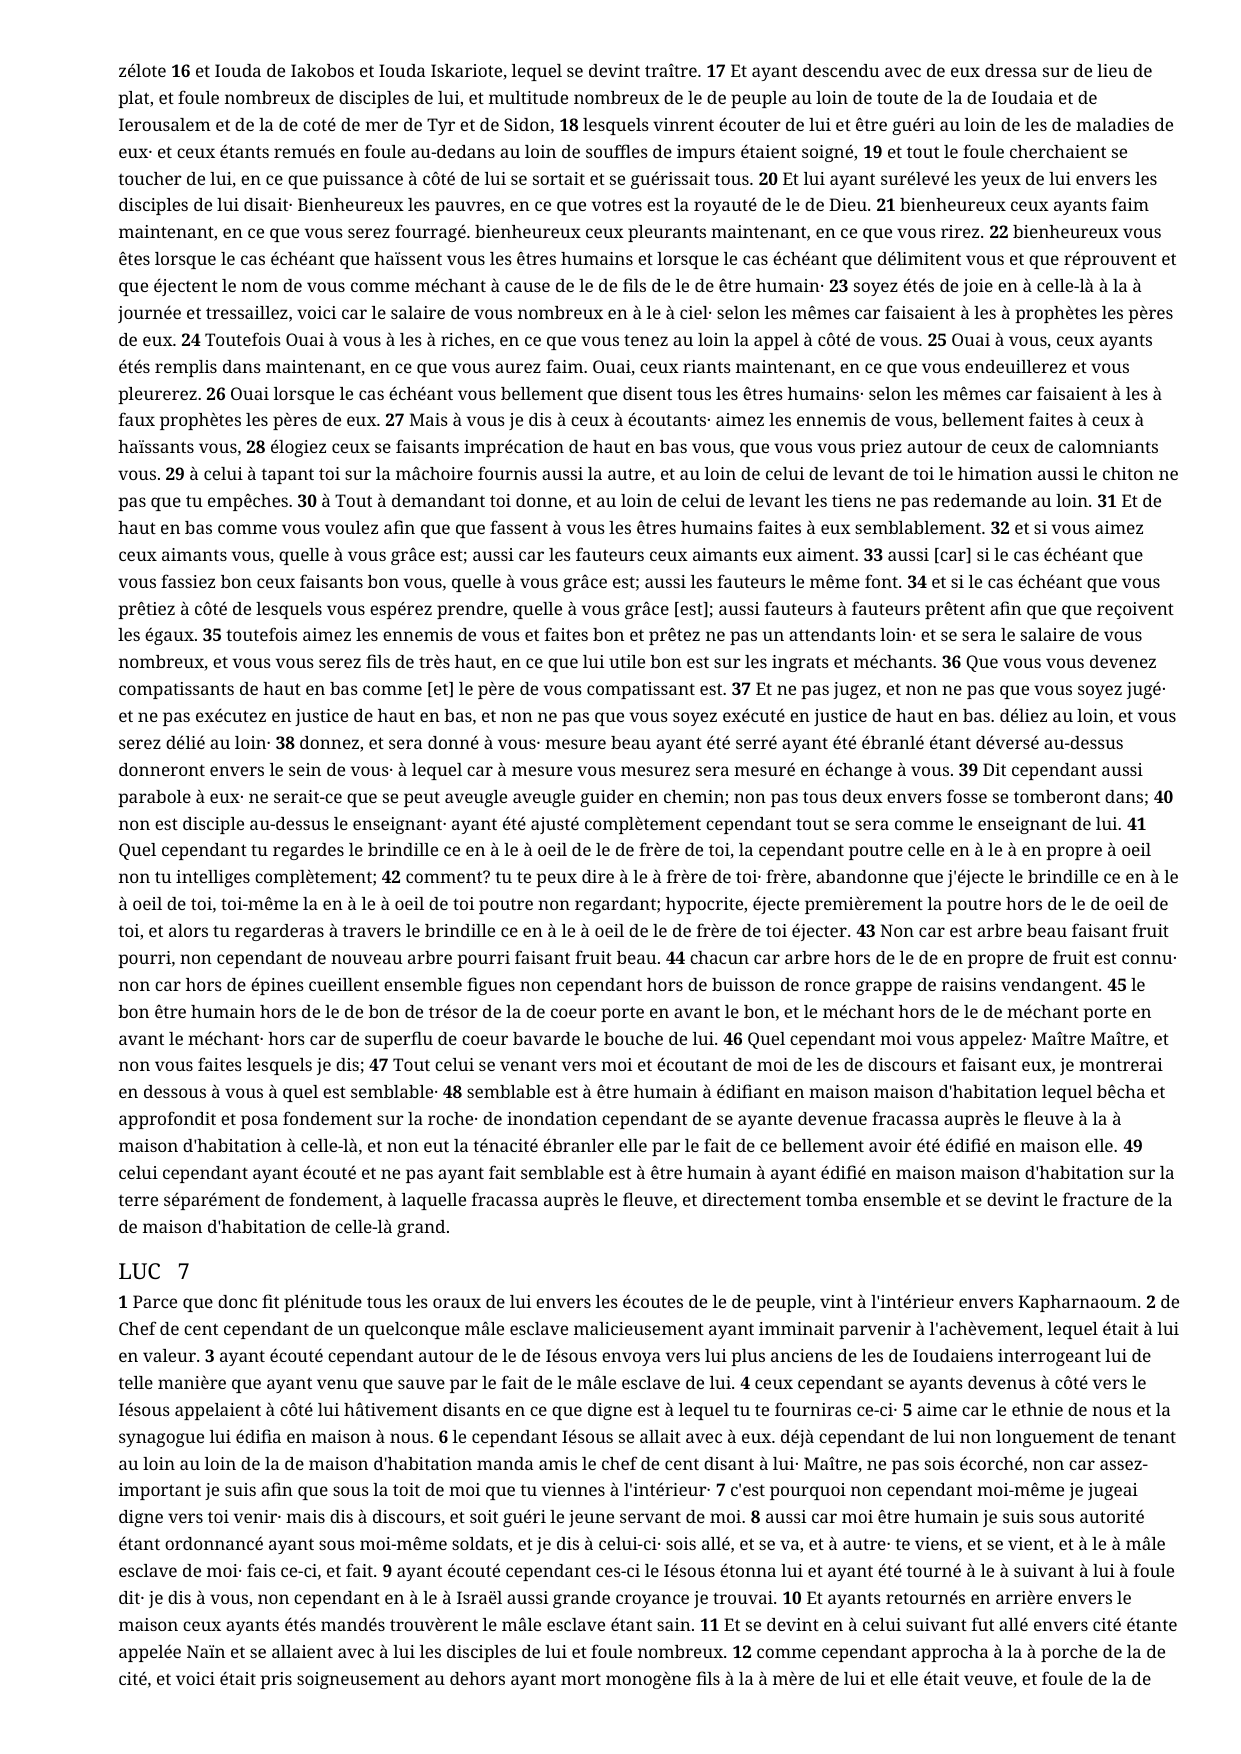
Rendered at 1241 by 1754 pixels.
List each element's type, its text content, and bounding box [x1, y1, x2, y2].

text LUC 7 [118, 1256, 1181, 1286]
text 1 Parce que donc fit plénitude tous les oraux de lui envers les écoutes de le de peuple, vint à l'intérieur envers Kapharnaoum. 2 de Chef de cent cependant de un quelconque mâle esclave malicieusement ayant imminait parvenir à l'achèvement, lequel était à lui en valeur. 3 ayant écouté cependant autour de le de Iésous envoya vers lui plus anciens de les de Ioudaiens interrogeant lui de telle manière que ayant venu que sauve par le fait de le mâle esclave de lui. 4 ceux cependant se ayants devenus à côté vers le Iésous appelaient à côté lui hâtivement disants en ce que digne est à lequel tu te fourniras ce-ci· 5 aime car le ethnie de nous et la synagogue lui édifia en maison à nous. 6 le cependant Iésous se allait avec à eux. déjà cependant de lui non longuement de tenant au loin au loin de la de maison d'habitation manda amis le chef de cent disant à lui· Maître, ne pas sois écorché, non car assez-important je suis afin que sous la toit de moi que tu viennes à l'intérieur· 7 c'est pourquoi non cependant moi-même je jugeai digne vers toi venir· mais dis à discours, et soit guéri le jeune servant de moi. 8 aussi car moi être humain je suis sous autorité étant ordonnancé ayant sous moi-même soldats, et je dis à celui-ci· sois allé, et se va, et à autre· te viens, et se vient, et à le à mâle esclave de moi· fais ce-ci, et fait. 9 ayant écouté cependant ces-ci le Iésous étonna lui et ayant été tourné à le à suivant à lui à foule dit· je dis à vous, non cependant en à le à Israël aussi grande croyance je trouvai. 10 Et ayants retournés en arrière envers le maison ceux ayants étés mandés trouvèrent le mâle esclave étant sain. 11 Et se devint en à celui suivant fut allé envers cité étante appelée Naïn et se allaient avec à lui les disciples de lui et foule nombreux. 12 comme cependant approcha à la à porche de la de cité, et voici était pris soigneusement au dehors ayant mort monogène fils à la à mère de lui et elle était veuve, et foule de la de [118, 1290, 1181, 1690]
text zélote 16 et Iouda de Iakobos et Iouda Iskariote, lequel se devint traître. 17 Et ayant descendu avec de eux dressa sur de lieu de plat, et foule nombreux de disciples de lui, et multitude nombreux de le de peuple au loin de toute de la de Ioudaia et de Ierousalem et de la de coté de mer de Tyr et de Sidon, 18 lesquels vinrent écouter de lui et être guéri au loin de les de maladies de eux· et ceux étants remués en foule au-dedans au loin de souffles de impurs étaient soigné, 19 et tout le foule cherchaient se toucher de lui, en ce que puissance à côté de lui se sortait et se guérissait tous. 20 Et lui ayant surélevé les yeux de lui envers les disciples de lui disait· Bienheureux les pauvres, en ce que votres est la royauté de le de Dieu. 21 bienheureux ceux ayants faim maintenant, en ce que vous serez fourragé. bienheureux ceux pleurants maintenant, en ce que vous rirez. 22 bienheureux vous êtes lorsque le cas échéant que haïssent vous les êtres humains et lorsque le cas échéant que délimitent vous et que réprouvent et que éjectent le nom de vous comme méchant à cause de le de fils de le de être humain· 23 soyez étés de joie en à celle-là à la à journée et tressaillez, voici car le salaire de vous nombreux en à le à ciel· selon les mêmes car faisaient à les à prophètes les pères de eux. 24 Toutefois Ouai à vous à les à riches, en ce que vous tenez au loin la appel à côté de vous. 25 Ouai à vous, ceux ayants étés remplis dans maintenant, en ce que vous aurez faim. Ouai, ceux riants maintenant, en ce que vous endeuillerez et vous pleurerez. 26 Ouai lorsque le cas échéant vous bellement que disent tous les êtres humains· selon les mêmes car faisaient à les à faux prophètes les pères de eux. 27 Mais à vous je dis à ceux à écoutants· aimez les ennemis de vous, bellement faites à ceux à haïssants vous, 28 élogiez ceux se faisants imprécation de haut en bas vous, que vous vous priez autour de ceux de calomniants vous. 29 à celui à tapant toi sur la mâchoire fournis aussi la autre, et au loin de celui de levant de toi le himation aussi le chiton ne pas que tu empêches. 30 à Tout à demandant toi donne, et au loin de celui de levant les tiens ne pas redemande au loin. 31 Et de haut en bas comme vous voulez afin que que fassent à vous les êtres humains faites à eux semblablement. 32 et si vous aimez ceux aimants vous, quelle à vous grâce est; aussi car les fauteurs ceux aimants eux aiment. 33 aussi [car] si le cas échéant que vous fassiez bon ceux faisants bon vous, quelle à vous grâce est; aussi les fauteurs le même font. 34 et si le cas échéant que vous prêtiez à côté de lesquels vous espérez prendre, quelle à vous grâce [est]; aussi fauteurs à fauteurs prêtent afin que que reçoivent les égaux. 35 toutefois aimez les ennemis de vous et faites bon et prêtez ne pas un attendants loin· et se sera le salaire de vous nombreux, et vous vous serez fils de très haut, en ce que lui utile bon est sur les ingrats et méchants. 36 Que vous vous devenez compatissants de haut en bas comme [et] le père de vous compatissant est. 37 Et ne pas jugez, et non ne pas que vous soyez jugé· et ne pas exécutez en justice de haut en bas, et non ne pas que vous soyez exécuté en justice de haut en bas. déliez au loin, et vous serez délié au loin· 38 donnez, et sera donné à vous· mesure beau ayant été serré ayant été ébranlé étant déversé au-dessus donneront envers le sein de vous· à lequel car à mesure vous mesurez sera mesuré en échange à vous. 39 Dit cependant aussi parabole à eux· ne serait-ce que se peut aveugle aveugle guider en chemin; non pas tous deux envers fosse se tomberont dans; 40 non est disciple au-dessus le enseignant· ayant été ajusté complètement cependant tout se sera comme le enseignant de lui. 41 Quel cependant tu regardes le brindille ce en à le à oeil de le de frère de toi, la cependant poutre celle en à le à en propre à oeil non tu intelliges complètement; 42 comment? tu te peux dire à le à frère de toi· frère, abandonne que j'éjecte le brindille ce en à le à oeil de toi, toi-même la en à le à oeil de toi poutre non regardant; hypocrite, éjecte premièrement la poutre hors de le de oeil de toi, et alors tu regarderas à travers le brindille ce en à le à oeil de le de frère de toi éjecter. 43 Non car est arbre beau faisant fruit pourri, non cependant de nouveau arbre pourri faisant fruit beau. 44 chacun car arbre hors de le de en propre de fruit est connu· non car hors de épines cueillent ensemble figues non cependant hors de buisson de ronce grappe de raisins vendangent. 45 le bon être humain hors de le de bon de trésor de la de coeur porte en avant le bon, et le méchant hors de le de méchant porte en avant le méchant· hors car de superflu de coeur bavarde le bouche de lui. 46 Quel cependant moi vous appelez· Maître Maître, et non vous faites lesquels je dis; 47 Tout celui se venant vers moi et écoutant de moi de les de discours et faisant eux, je montrerai en dessous à vous à quel est semblable· 48 semblable est à être humain à édifiant en maison maison d'habitation lequel bêcha et approfondit et posa fondement sur la roche· de inondation cependant de se ayante devenue fracassa auprès le fleuve à la à maison d'habitation à celle-là, et non eut la ténacité ébranler elle par le fait de ce bellement avoir été édifié en maison elle. 49 celui cependant ayant écouté et ne pas ayant fait semblable est à être humain à ayant édifié en maison maison d'habitation sur la terre séparément de fondement, à laquelle fracassa auprès le fleuve, et directement tomba ensemble et se devint le fracture de la de maison d'habitation de celle-là grand. [118, 59, 1181, 1238]
